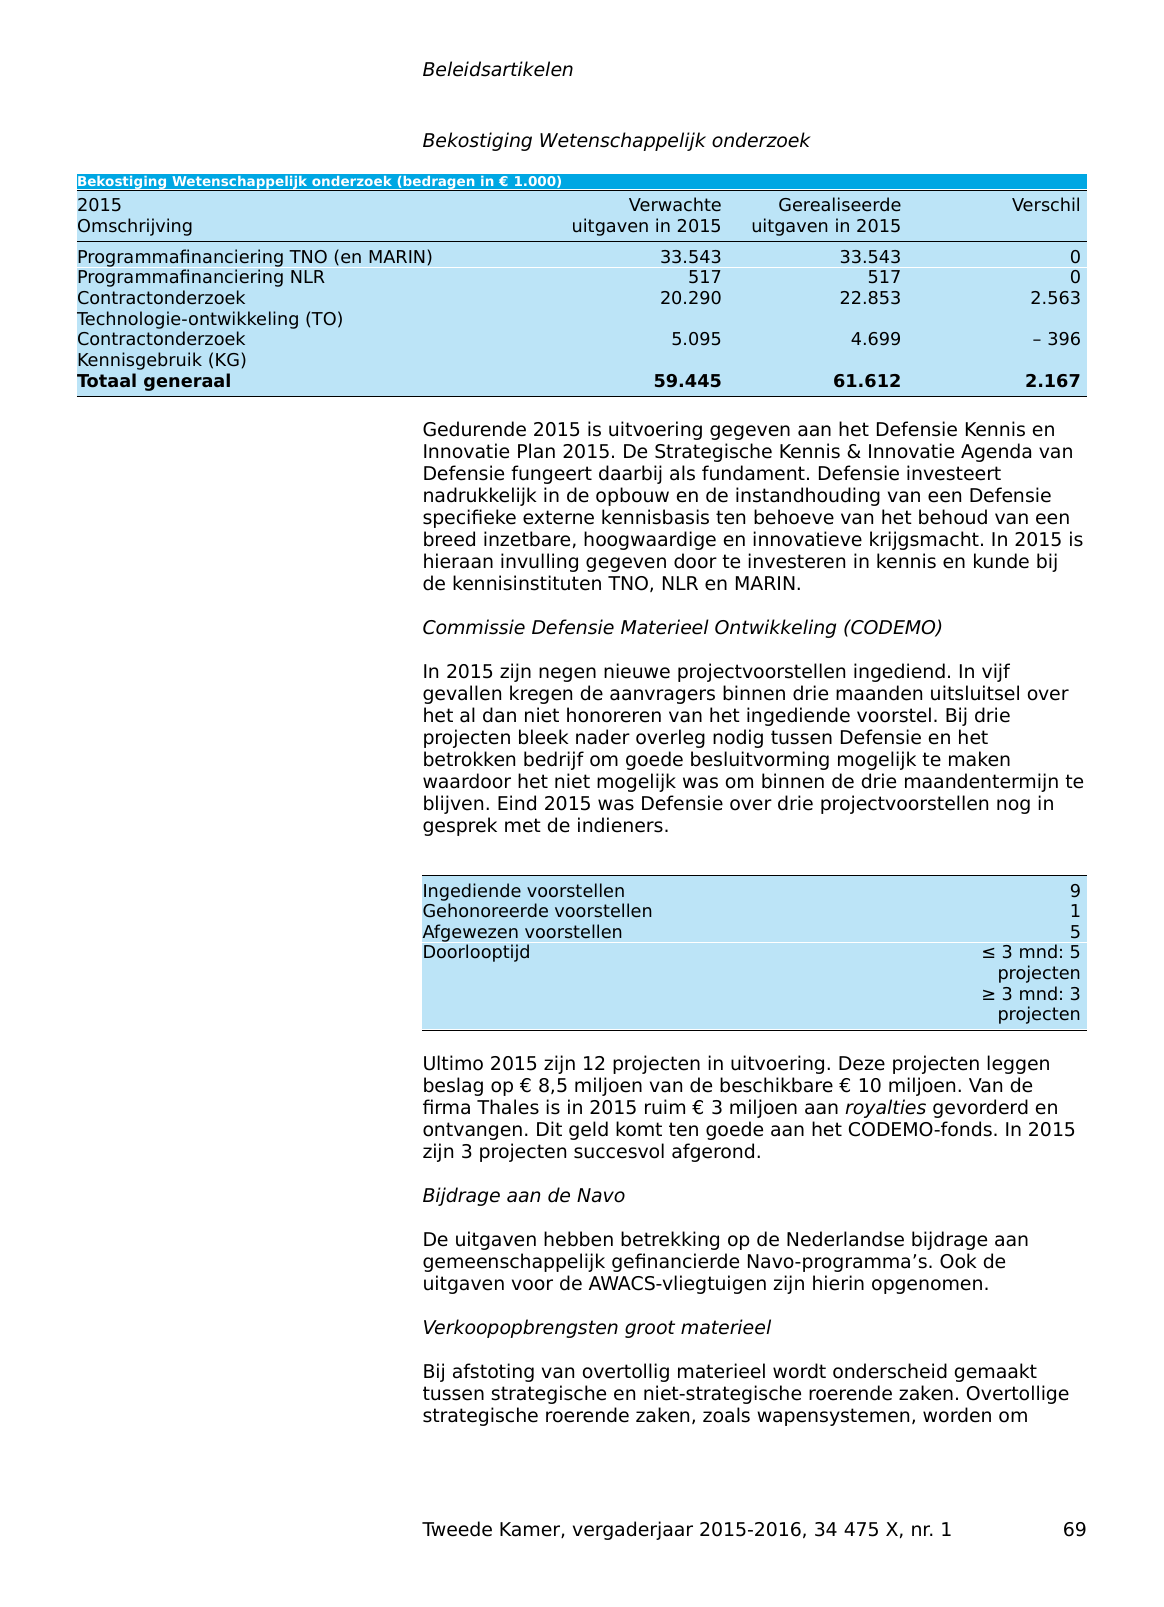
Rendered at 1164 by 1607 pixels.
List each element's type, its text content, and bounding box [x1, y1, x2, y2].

text Ultimo 2015 zijn 12 projecten in uitvoering. Deze projecten leggen beslag op € 8,5 miljoen van de beschikbare € 10 miljoen. Van de firma Thales is in 2015 ruim € 3 miljoen aan royalties gevorderd en ontvangen. Dit geld komt ten goede aan het CODEMO-fonds. In 2015 zijn 3 projecten succesvol afgerond. [422, 1053, 1087, 1163]
table_cell Verschil [907, 191, 1087, 241]
text In 2015 zijn negen nieuwe projectvoorstellen ingediend. In vijf gevallen kregen de aanvragers binnen drie maanden uitsluitsel over het al dan niet honoreren van het ingediende voorstel. Bij drie projecten bleek nader overleg nodig tussen Defensie en het betrokken bedrijf om goede besluitvorming mogelijk te maken waardoor het niet mogelijk was om binnen de drie maandentermijn te blijven. Eind 2015 was Defensie over drie projectvoorstellen nog in gesprek met de indieners. [422, 661, 1087, 837]
table_cell Afgewezen voorstellen [422, 922, 954, 942]
table_cell 5 [954, 922, 1087, 942]
subtitle Verkoopopbrengsten groot materieel [422, 1317, 1087, 1339]
table_cell Programmafinanciering NLR [77, 268, 548, 288]
table_cell Doorlooptijd [422, 943, 954, 1029]
table_cell 2.167 [907, 371, 1087, 396]
table_cell Contractonderzoek Kennisgebruik (KG) [77, 329, 548, 371]
subtitle Bekostiging Wetenschappelijk onderzoek [422, 130, 1087, 152]
table_cell 59.445 [548, 371, 727, 396]
text Bij afstoting van overtollig materieel wordt onderscheid gemaakt tussen strategische en niet-strategische roerende zaken. Overtollige strategische roerende zaken, zoals wapensystemen, worden om [422, 1361, 1087, 1427]
table_cell 4.699 [728, 329, 907, 371]
table_cell 0 [907, 242, 1087, 267]
table_cell 20.290 [548, 288, 727, 329]
table_cell Programmafinanciering TNO (en MARIN) [77, 242, 548, 267]
table_cell 517 [548, 268, 727, 288]
text Gedurende 2015 is uitvoering gegeven aan het Defensie Kennis en Innovatie Plan 2015. De Strategische Kennis & Innovatie Agenda van Defensie fungeert daarbij als fundament. Defensie investeert nadrukkelijk in de opbouw en de instandhouding van een Defensie specifieke externe kennisbasis ten behoeve van het behoud van een breed inzetbare, hoogwaardige en innovatieve krijgsmacht. In 2015 is hieraan invulling gegeven door te investeren in kennis en kunde bij de kennisinstituten TNO, NLR en MARIN. [422, 419, 1087, 595]
subtitle Commissie Defensie Materieel Ontwikkeling (CODEMO) [422, 617, 1087, 639]
subtitle Bijdrage aan de Navo [422, 1185, 1087, 1207]
table_cell 517 [728, 268, 907, 288]
table_cell 2015 Omschrijving [77, 191, 548, 241]
table_cell Contractonderzoek Technologie-ontwikkeling (TO) [77, 288, 548, 329]
table_cell Verwachte uitgaven in 2015 [548, 191, 727, 241]
table_cell 9 [954, 876, 1087, 901]
table_cell Ingediende voorstellen [422, 876, 954, 901]
table_cell Gehonoreerde voorstellen [422, 901, 954, 922]
table_cell 2.563 [907, 288, 1087, 329]
table_cell Gerealiseerde uitgaven in 2015 [728, 191, 907, 241]
table_cell 0 [907, 268, 1087, 288]
table_cell Totaal generaal [77, 371, 548, 396]
text De uitgaven hebben betrekking op de Nederlandse bijdrage aan gemeenschappelijk gefinancierde Navo-programma’s. Ook de uitgaven voor de AWACS-vliegtuigen zijn hierin opgenomen. [422, 1229, 1087, 1295]
table_cell 5.095 [548, 329, 727, 371]
table_cell 61.612 [728, 371, 907, 396]
table_cell 22.853 [728, 288, 907, 329]
table_cell ≤ 3 mnd: 5 projecten ≥ 3 mnd: 3 projecten [954, 943, 1087, 1029]
table_cell – 396 [907, 329, 1087, 371]
table_cell 33.543 [548, 242, 727, 267]
table_cell 1 [954, 901, 1087, 922]
table_cell 33.543 [728, 242, 907, 267]
table_header CODEMO 2015 [422, 859, 1087, 875]
table_header Bekostiging Wetenschappelijk onderzoek (bedragen in € 1.000) [77, 174, 1087, 189]
